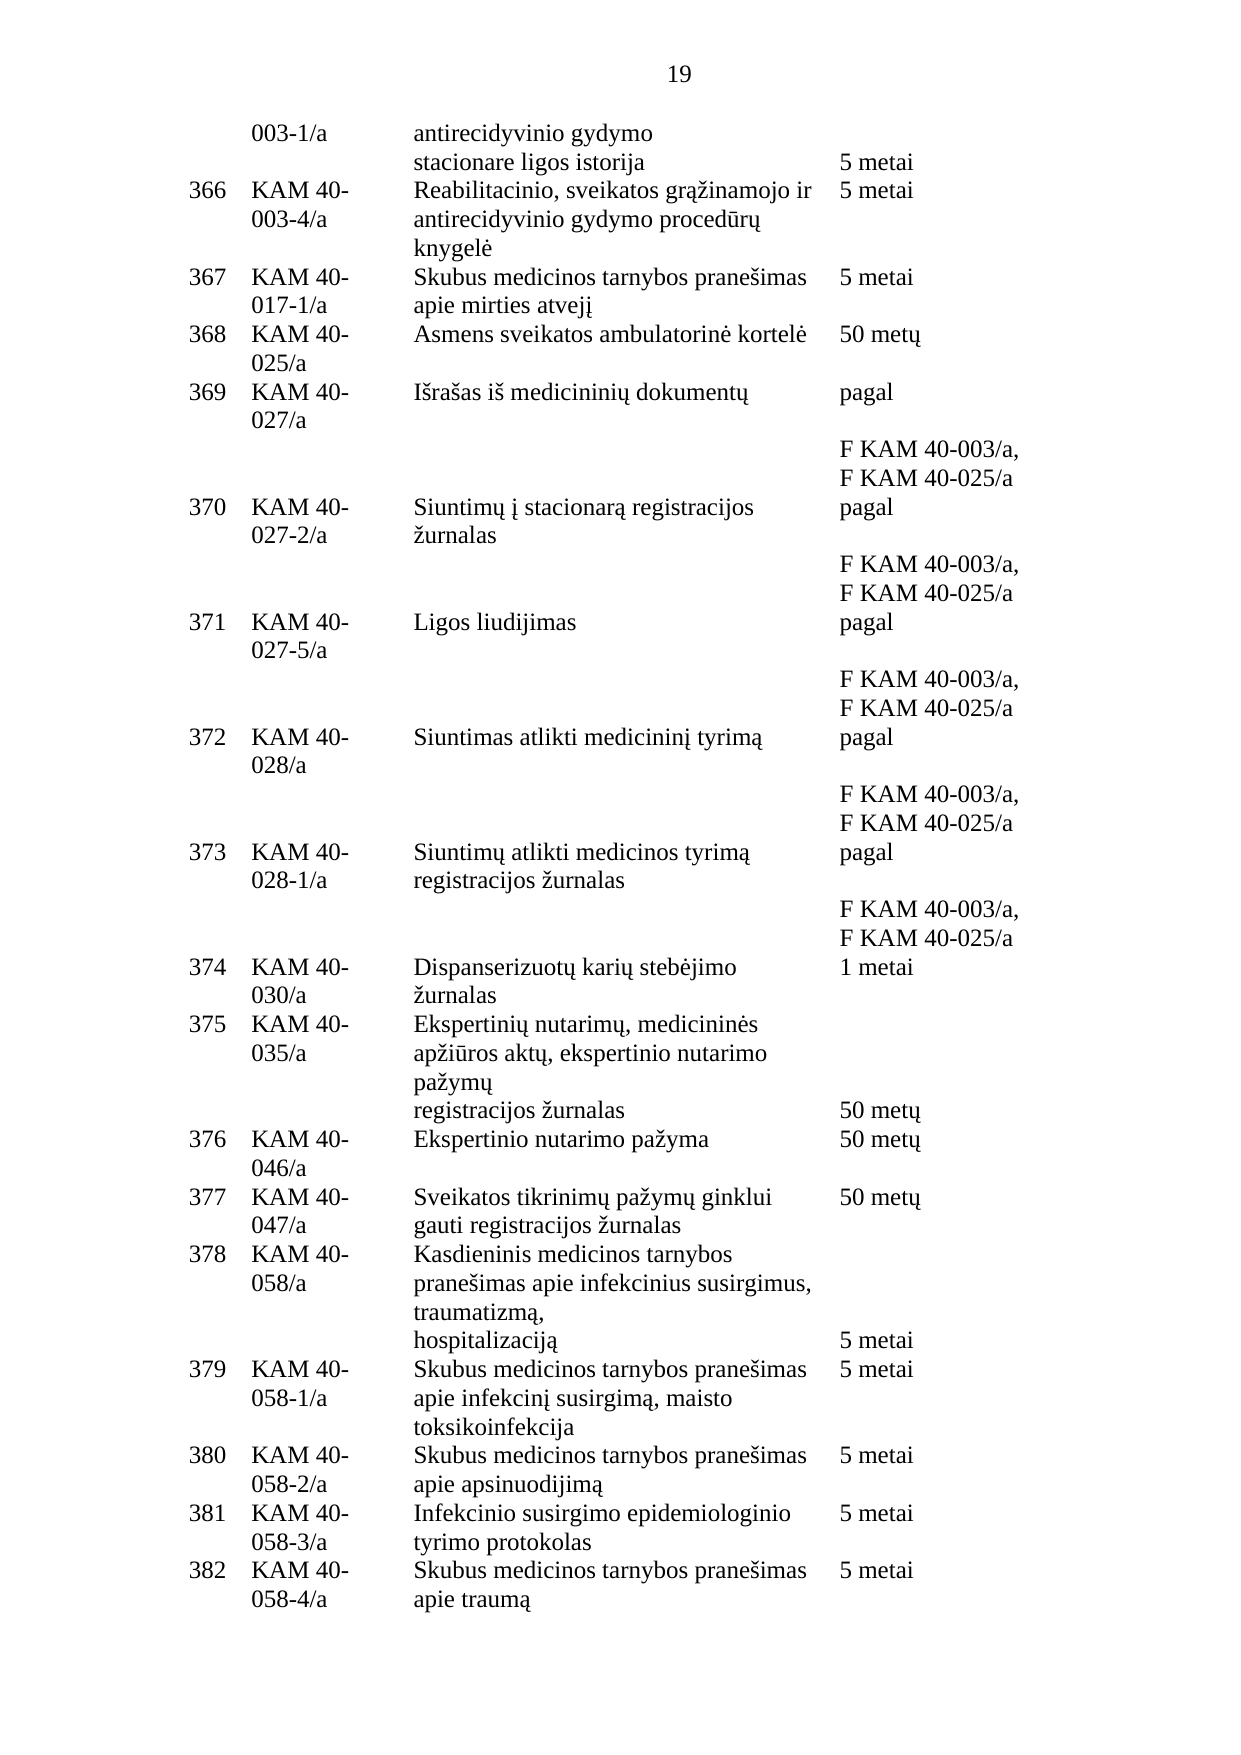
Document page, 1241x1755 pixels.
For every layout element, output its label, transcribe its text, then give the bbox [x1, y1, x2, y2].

table_cell [1176, 837, 1181, 894]
table_cell hospitalizaciją [402, 1326, 828, 1354]
table_cell [402, 578, 828, 607]
table_cell [1031, 1124, 1176, 1182]
table_cell KAM 40-003-4/a [240, 176, 402, 262]
table_cell [1176, 779, 1181, 808]
table_cell [1031, 952, 1176, 1009]
table_cell [177, 779, 240, 808]
table_cell [177, 463, 240, 492]
table_cell [1031, 779, 1176, 808]
table_cell KAM 40-028/a [240, 722, 402, 779]
table_cell [1031, 1354, 1176, 1441]
table_cell KAM 40-058/a [240, 1239, 402, 1326]
table_cell 376 [177, 1124, 240, 1182]
table_cell KAM 40-027-5/a [240, 607, 402, 664]
table_cell [240, 1326, 402, 1354]
table_cell [1031, 147, 1176, 176]
table_cell [1031, 664, 1176, 693]
table_cell [1176, 147, 1181, 176]
table_cell Sveikatos tikrinimų pažymų ginklui gauti registracijos žurnalas [402, 1182, 828, 1239]
table_cell [1176, 1326, 1181, 1354]
table_cell [1176, 693, 1181, 722]
table_cell [1031, 262, 1176, 319]
table_cell [177, 434, 240, 463]
table_cell [177, 693, 240, 722]
table_cell [1176, 434, 1181, 463]
table_cell [402, 779, 828, 808]
table_cell [402, 549, 828, 578]
table_cell 5 metai [828, 1326, 1031, 1354]
table_cell F KAM 40-025/a [828, 578, 1031, 607]
table_cell F KAM 40-025/a [828, 693, 1031, 722]
table_cell [1031, 808, 1176, 837]
table_cell 372 [177, 722, 240, 779]
table_cell 368 [177, 319, 240, 377]
table_cell pagal [828, 607, 1031, 664]
table_cell 366 [177, 176, 240, 262]
table_cell KAM 40-046/a [240, 1124, 402, 1182]
table_cell 371 [177, 607, 240, 664]
table_cell F KAM 40-025/a [828, 923, 1031, 952]
table_cell [240, 434, 402, 463]
table_cell [1031, 722, 1176, 779]
table_cell KAM 40-030/a [240, 952, 402, 1009]
table_cell F KAM 40-003/a, [828, 549, 1031, 578]
table_cell [402, 923, 828, 952]
table_cell 5 metai [828, 147, 1031, 176]
table_cell [177, 118, 240, 147]
table_cell [1176, 1441, 1181, 1498]
table_cell [1031, 434, 1176, 463]
table_cell [402, 808, 828, 837]
table_cell KAM 40-035/a [240, 1009, 402, 1096]
table_cell Ekspertinio nutarimo pažyma [402, 1124, 828, 1182]
table_cell [1031, 923, 1176, 952]
table_cell [1176, 1239, 1181, 1326]
table_cell pagal [828, 492, 1031, 549]
table_cell 50 metų [828, 319, 1031, 377]
table_cell F KAM 40-003/a, [828, 664, 1031, 693]
table_cell stacionare ligos istorija [402, 147, 828, 176]
table_cell [240, 894, 402, 923]
table_cell F KAM 40-003/a, [828, 779, 1031, 808]
table_cell KAM 40-058-1/a [240, 1354, 402, 1441]
table_cell pagal [828, 377, 1031, 434]
table_cell [1031, 319, 1176, 377]
table_cell [402, 463, 828, 492]
table_cell [240, 1096, 402, 1124]
table_cell Skubus medicinos tarnybos pranešimas apie mirties atvejį [402, 262, 828, 319]
table_cell [1176, 1498, 1181, 1556]
table_cell [1176, 664, 1181, 693]
table_cell [1031, 176, 1176, 262]
table_cell KAM 40-027-2/a [240, 492, 402, 549]
table_cell [1031, 607, 1176, 664]
table_cell Skubus medicinos tarnybos pranešimas apie apsinuodijimą [402, 1441, 828, 1498]
table_cell Siuntimų atlikti medicinos tyrimą registracijos žurnalas [402, 837, 828, 894]
table_cell 50 metų [828, 1096, 1031, 1124]
table_cell [177, 147, 240, 176]
table_cell KAM 40-017-1/a [240, 262, 402, 319]
table_cell Siuntimas atlikti medicininį tyrimą [402, 722, 828, 779]
table_cell [177, 894, 240, 923]
table_cell [1031, 1441, 1176, 1498]
table_cell 381 [177, 1498, 240, 1556]
table_cell [240, 923, 402, 952]
table_cell [828, 118, 1031, 147]
table_cell 373 [177, 837, 240, 894]
table_cell [1031, 118, 1176, 147]
table_cell [1176, 319, 1181, 377]
table_cell Kasdieninis medicinos tarnybos pranešimas apie infekcinius susirgimus, traumatizmą, [402, 1239, 828, 1326]
table_cell KAM 40-028-1/a [240, 837, 402, 894]
table_cell [1176, 808, 1181, 837]
table_cell [1176, 1354, 1181, 1441]
table_cell Ligos liudijimas [402, 607, 828, 664]
table_cell 378 [177, 1239, 240, 1326]
table_cell KAM 40-047/a [240, 1182, 402, 1239]
table_cell KAM 40-058-2/a [240, 1441, 402, 1498]
table_cell [177, 1096, 240, 1124]
table_cell Asmens sveikatos ambulatorinė kortelė [402, 319, 828, 377]
table_cell [828, 1009, 1031, 1096]
table_cell F KAM 40-025/a [828, 808, 1031, 837]
table_cell [240, 578, 402, 607]
table_cell [1031, 1182, 1176, 1239]
table_cell [1176, 1556, 1181, 1613]
table_cell 370 [177, 492, 240, 549]
table_cell Infekcinio susirgimo epidemiologinio tyrimo protokolas [402, 1498, 828, 1556]
table_cell [1176, 578, 1181, 607]
table_cell [1176, 463, 1181, 492]
table_cell [1176, 492, 1181, 549]
table_cell [240, 808, 402, 837]
table_cell [1176, 952, 1181, 1009]
table_cell KAM 40-027/a [240, 377, 402, 434]
table_cell Išrašas iš medicininių dokumentų [402, 377, 828, 434]
table_cell [1031, 1326, 1176, 1354]
table_cell 003-1/a [240, 118, 402, 147]
table_cell [1176, 923, 1181, 952]
table_cell [1176, 1124, 1181, 1182]
table_cell [240, 779, 402, 808]
table_cell [240, 463, 402, 492]
table_cell [240, 147, 402, 176]
table_cell 375 [177, 1009, 240, 1096]
table_cell [1176, 1096, 1181, 1124]
table_cell F KAM 40-003/a, [828, 434, 1031, 463]
table_cell 5 metai [828, 1441, 1031, 1498]
table_cell [240, 693, 402, 722]
table_cell KAM 40-058-3/a [240, 1498, 402, 1556]
table_cell [240, 664, 402, 693]
table_cell KAM 40-058-4/a [240, 1556, 402, 1613]
table_cell [402, 434, 828, 463]
table_cell [177, 808, 240, 837]
table_cell Dispanserizuotų karių stebėjimo žurnalas [402, 952, 828, 1009]
table_cell Reabilitacinio, sveikatos grąžinamojo ir antirecidyvinio gydymo procedūrų knygelė [402, 176, 828, 262]
table_cell pagal [828, 722, 1031, 779]
table_cell [177, 1326, 240, 1354]
table_cell [240, 549, 402, 578]
table_cell [402, 664, 828, 693]
table_cell [177, 578, 240, 607]
table_cell [177, 664, 240, 693]
table_cell [1031, 1239, 1176, 1326]
table_cell [177, 549, 240, 578]
table_cell F KAM 40-003/a, [828, 894, 1031, 923]
table_cell [1176, 118, 1181, 147]
table_cell 382 [177, 1556, 240, 1613]
table_cell [1031, 492, 1176, 549]
table_cell 5 metai [828, 1354, 1031, 1441]
table_cell Skubus medicinos tarnybos pranešimas apie infekcinį susirgimą, maisto toksikoinfekcija [402, 1354, 828, 1441]
table_cell 379 [177, 1354, 240, 1441]
table_cell 377 [177, 1182, 240, 1239]
table_cell [1031, 837, 1176, 894]
table_cell [1031, 463, 1176, 492]
table_cell F KAM 40-025/a [828, 463, 1031, 492]
table_cell 50 metų [828, 1182, 1031, 1239]
table_cell [1031, 549, 1176, 578]
table_cell [1031, 1009, 1176, 1096]
table_cell [1176, 549, 1181, 578]
table_cell 367 [177, 262, 240, 319]
table_cell [1176, 1182, 1181, 1239]
table_cell [1176, 1009, 1181, 1096]
table_cell [1176, 894, 1181, 923]
table_cell [1176, 262, 1181, 319]
table_cell [402, 693, 828, 722]
table_cell 374 [177, 952, 240, 1009]
table_cell Skubus medicinos tarnybos pranešimas apie traumą [402, 1556, 828, 1613]
table_cell [1031, 1096, 1176, 1124]
table_cell [1031, 377, 1176, 434]
table_cell 369 [177, 377, 240, 434]
table_cell 5 metai [828, 1556, 1031, 1613]
table_cell 5 metai [828, 262, 1031, 319]
table_cell [1031, 693, 1176, 722]
table_cell 1 metai [828, 952, 1031, 1009]
table_cell [1176, 607, 1181, 664]
table_cell 5 metai [828, 1498, 1031, 1556]
table_cell [1176, 722, 1181, 779]
table_cell [1031, 1556, 1176, 1613]
table_cell 50 metų [828, 1124, 1031, 1182]
table_cell [828, 1239, 1031, 1326]
table_cell pagal [828, 837, 1031, 894]
table_cell [402, 894, 828, 923]
table_cell 380 [177, 1441, 240, 1498]
table_cell antirecidyvinio gydymo [402, 118, 828, 147]
table_cell registracijos žurnalas [402, 1096, 828, 1124]
table_cell [1031, 1498, 1176, 1556]
table_cell [1176, 377, 1181, 434]
table_cell 5 metai [828, 176, 1031, 262]
table_cell Siuntimų į stacionarą registracijos žurnalas [402, 492, 828, 549]
table_cell [177, 923, 240, 952]
table_cell Ekspertinių nutarimų, medicininės apžiūros aktų, ekspertinio nutarimo pažymų [402, 1009, 828, 1096]
table_cell KAM 40-025/a [240, 319, 402, 377]
table_cell [1176, 176, 1181, 262]
table_cell [1031, 894, 1176, 923]
table_cell [1031, 578, 1176, 607]
